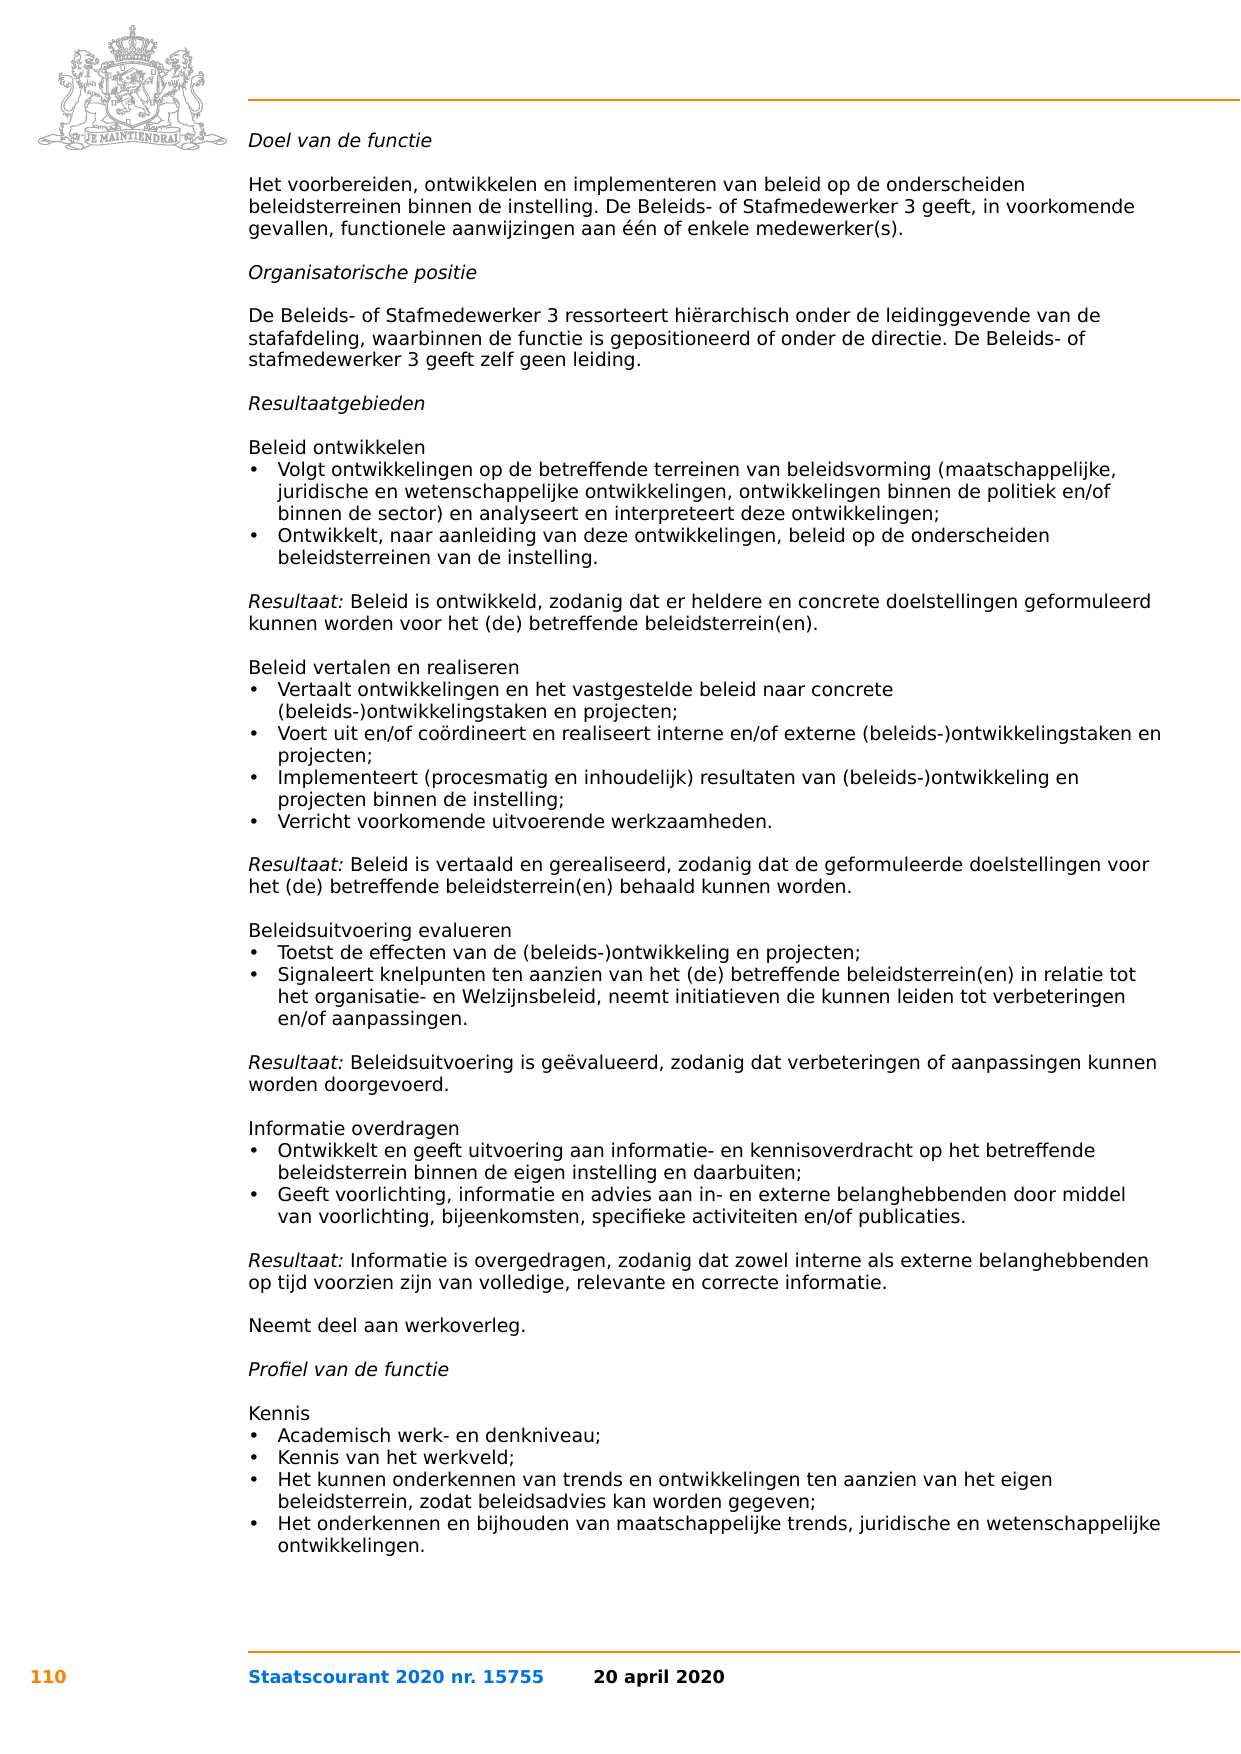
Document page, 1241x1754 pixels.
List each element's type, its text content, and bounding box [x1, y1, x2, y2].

text • Signaleert knelpunten ten aanzien van het (de) betreffende beleidsterrein(en) in relatie tot het organisatie- en Welzijnsbeleid, neemt initiatieven die kunnen leiden tot verbeteringen en/of aanpassingen. [248, 964, 1163, 1030]
text • Academisch werk- en denkniveau; [248, 1425, 1163, 1447]
text • Het onderkennen en bijhouden van maatschappelijke trends, juridische en wetenschappelijke ontwikkelingen. [248, 1513, 1163, 1557]
text • Ontwikkelt, naar aanleiding van deze ontwikkelingen, beleid op de onderscheiden beleidsterreinen van de instelling. [248, 525, 1163, 569]
text • Geeft voorlichting, informatie en advies aan in- en externe belanghebbenden door middel van voorlichting, bijeenkomsten, specifieke activiteiten en/of publicaties. [248, 1184, 1163, 1228]
text • Verricht voorkomende uitvoerende werkzaamheden. [248, 811, 1163, 832]
picture [38, 25, 227, 150]
text Het voorbereiden, ontwikkelen en implementeren van beleid op de onderscheiden beleidsterreinen binnen de instelling. De Beleids- of Stafmedewerker 3 geeft, in voorkomende gevallen, functionele aanwijzingen aan één of enkele medewerker(s). [248, 174, 1163, 240]
subtitle Informatie overdragen [248, 1118, 1163, 1140]
text • Kennis van het werkveld; [248, 1447, 1163, 1469]
text Resultaat: Informatie is overgedragen, zodanig dat zowel interne als externe belanghebbenden op tijd voorzien zijn van volledige, relevante en correcte informatie. [248, 1249, 1163, 1293]
text • Voert uit en/of coördineert en realiseert interne en/of externe (beleids-)ontwikkelingstaken en projecten; [248, 723, 1163, 767]
text • Ontwikkelt en geeft uitvoering aan informatie- en kennisoverdracht op het betreffende beleidsterrein binnen de eigen instelling en daarbuiten; [248, 1140, 1163, 1184]
subtitle Organisatorische positie [248, 262, 1163, 283]
subtitle Kennis [248, 1403, 1163, 1425]
text • Het kunnen onderkennen van trends en ontwikkelingen ten aanzien van het eigen beleidsterrein, zodat beleidsadvies kan worden gegeven; [248, 1469, 1163, 1513]
text • Implementeert (procesmatig en inhoudelijk) resultaten van (beleids-)ontwikkeling en projecten binnen de instelling; [248, 767, 1163, 811]
text Resultaat: Beleid is ontwikkeld, zodanig dat er heldere en concrete doelstellingen geformuleerd kunnen worden voor het (de) betreffende beleidsterrein(en). [248, 591, 1163, 635]
text Resultaat: Beleidsuitvoering is geëvalueerd, zodanig dat verbeteringen of aanpassingen kunnen worden doorgevoerd. [248, 1052, 1163, 1096]
subtitle Profiel van de functie [248, 1359, 1163, 1381]
text • Volgt ontwikkelingen op de betreffende terreinen van beleidsvorming (maatschappelijke, juridische en wetenschappelijke ontwikkelingen, ontwikkelingen binnen de politiek en/of binnen de sector) en analyseert en interpreteert deze ontwikkelingen; [248, 459, 1163, 525]
text • Toetst de effecten van de (beleids-)ontwikkeling en projecten; [248, 942, 1163, 964]
subtitle Resultaatgebieden [248, 393, 1163, 415]
text Resultaat: Beleid is vertaald en gerealiseerd, zodanig dat de geformuleerde doelstellingen voor het (de) betreffende beleidsterrein(en) behaald kunnen worden. [248, 854, 1163, 898]
text Neemt deel aan werkoverleg. [248, 1315, 1163, 1337]
subtitle Doel van de functie [248, 130, 1163, 152]
text • Vertaalt ontwikkelingen en het vastgestelde beleid naar concrete (beleids-)ontwikkelingstaken en projecten; [248, 679, 1163, 723]
text De Beleids- of Stafmedewerker 3 ressorteert hiërarchisch onder de leidinggevende van de stafafdeling, waarbinnen de functie is gepositioneerd of onder de directie. De Beleids- of stafmedewerker 3 geeft zelf geen leiding. [248, 305, 1163, 371]
subtitle Beleid vertalen en realiseren [248, 657, 1163, 679]
subtitle Beleid ontwikkelen [248, 437, 1163, 459]
subtitle Beleidsuitvoering evalueren [248, 920, 1163, 942]
